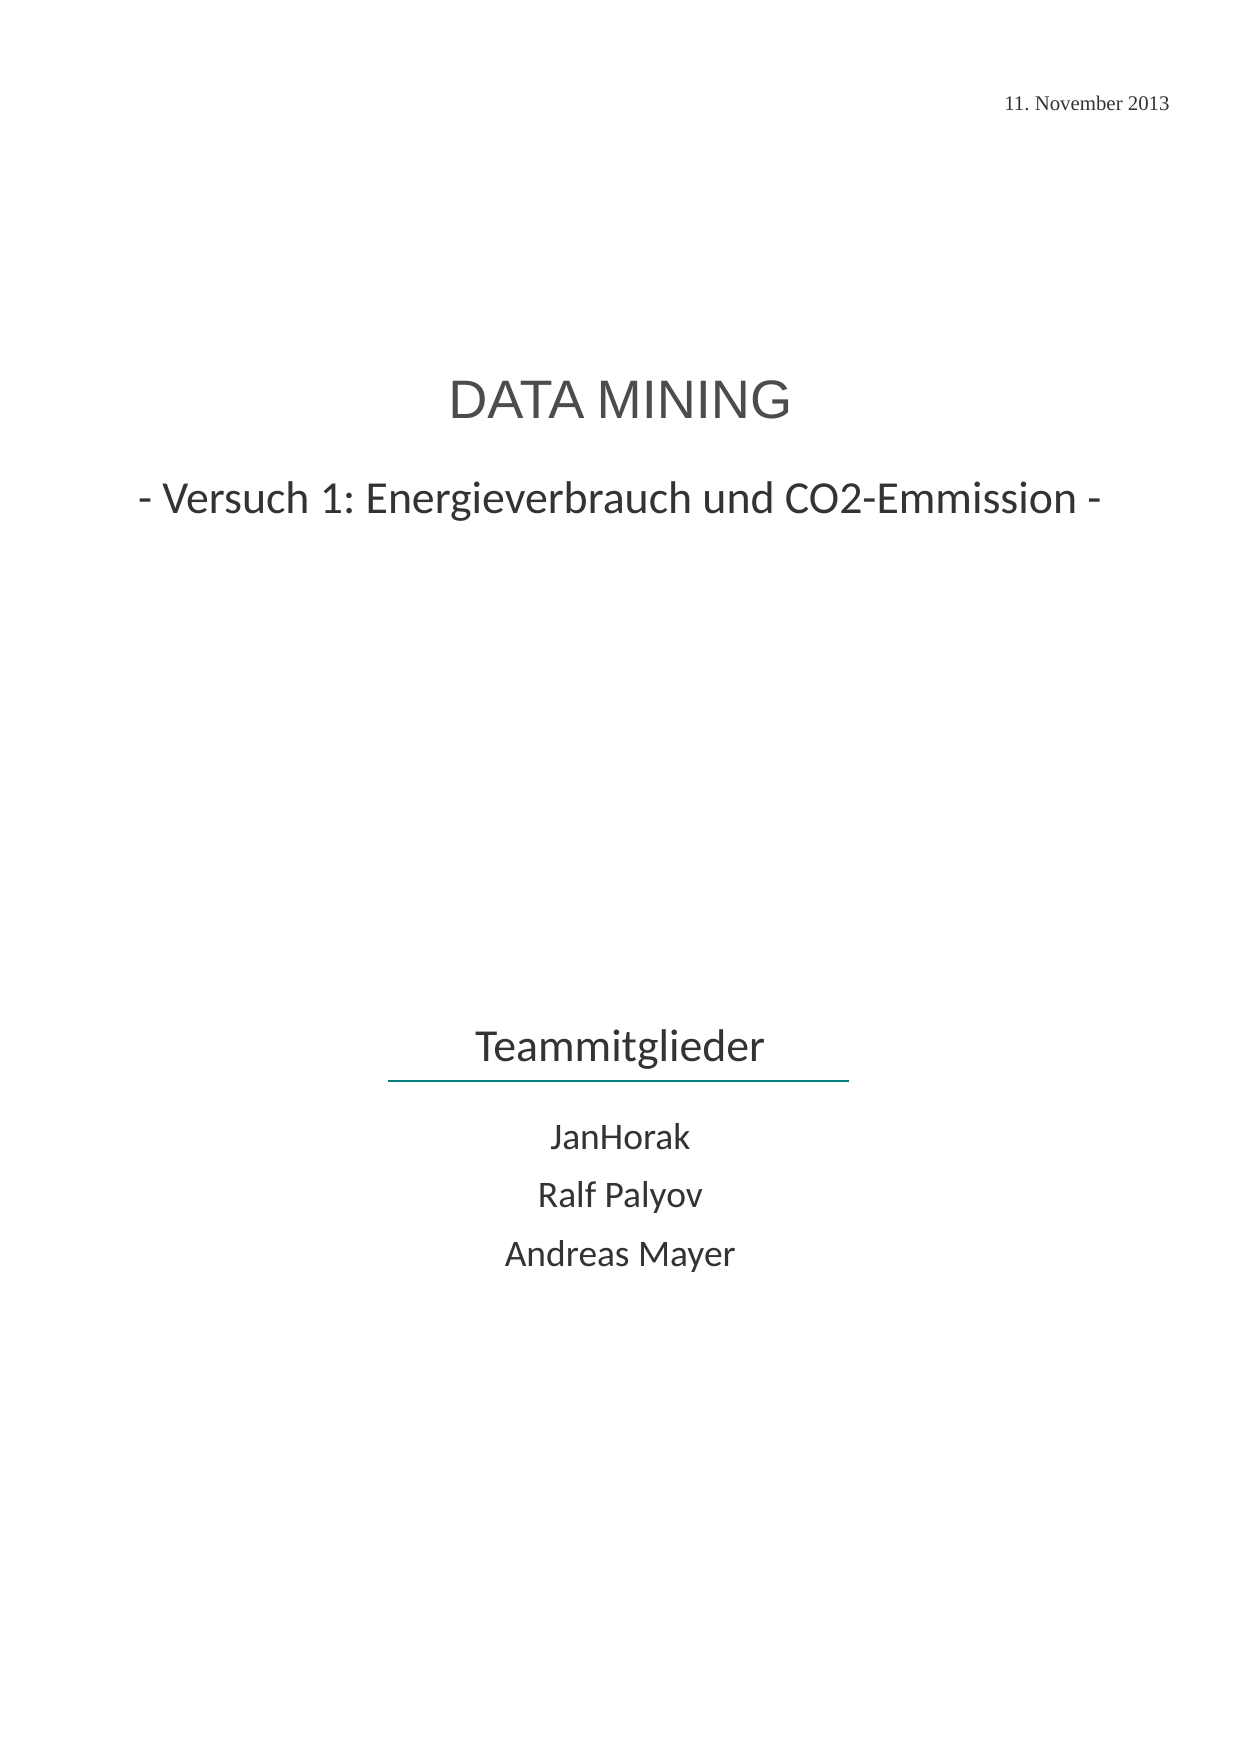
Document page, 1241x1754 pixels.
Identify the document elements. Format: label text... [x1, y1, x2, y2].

subtitle DATA MINING [71, 368, 1169, 430]
subtitle Teammitglieder [71, 1017, 1169, 1073]
subtitle Andreas Mayer [71, 1230, 1169, 1276]
subtitle - Versuch 1: Energieverbrauch und CO2-Emmission - [71, 469, 1169, 525]
subtitle Ralf Palyov [71, 1171, 1169, 1217]
subtitle JanHorak [71, 1113, 1169, 1159]
